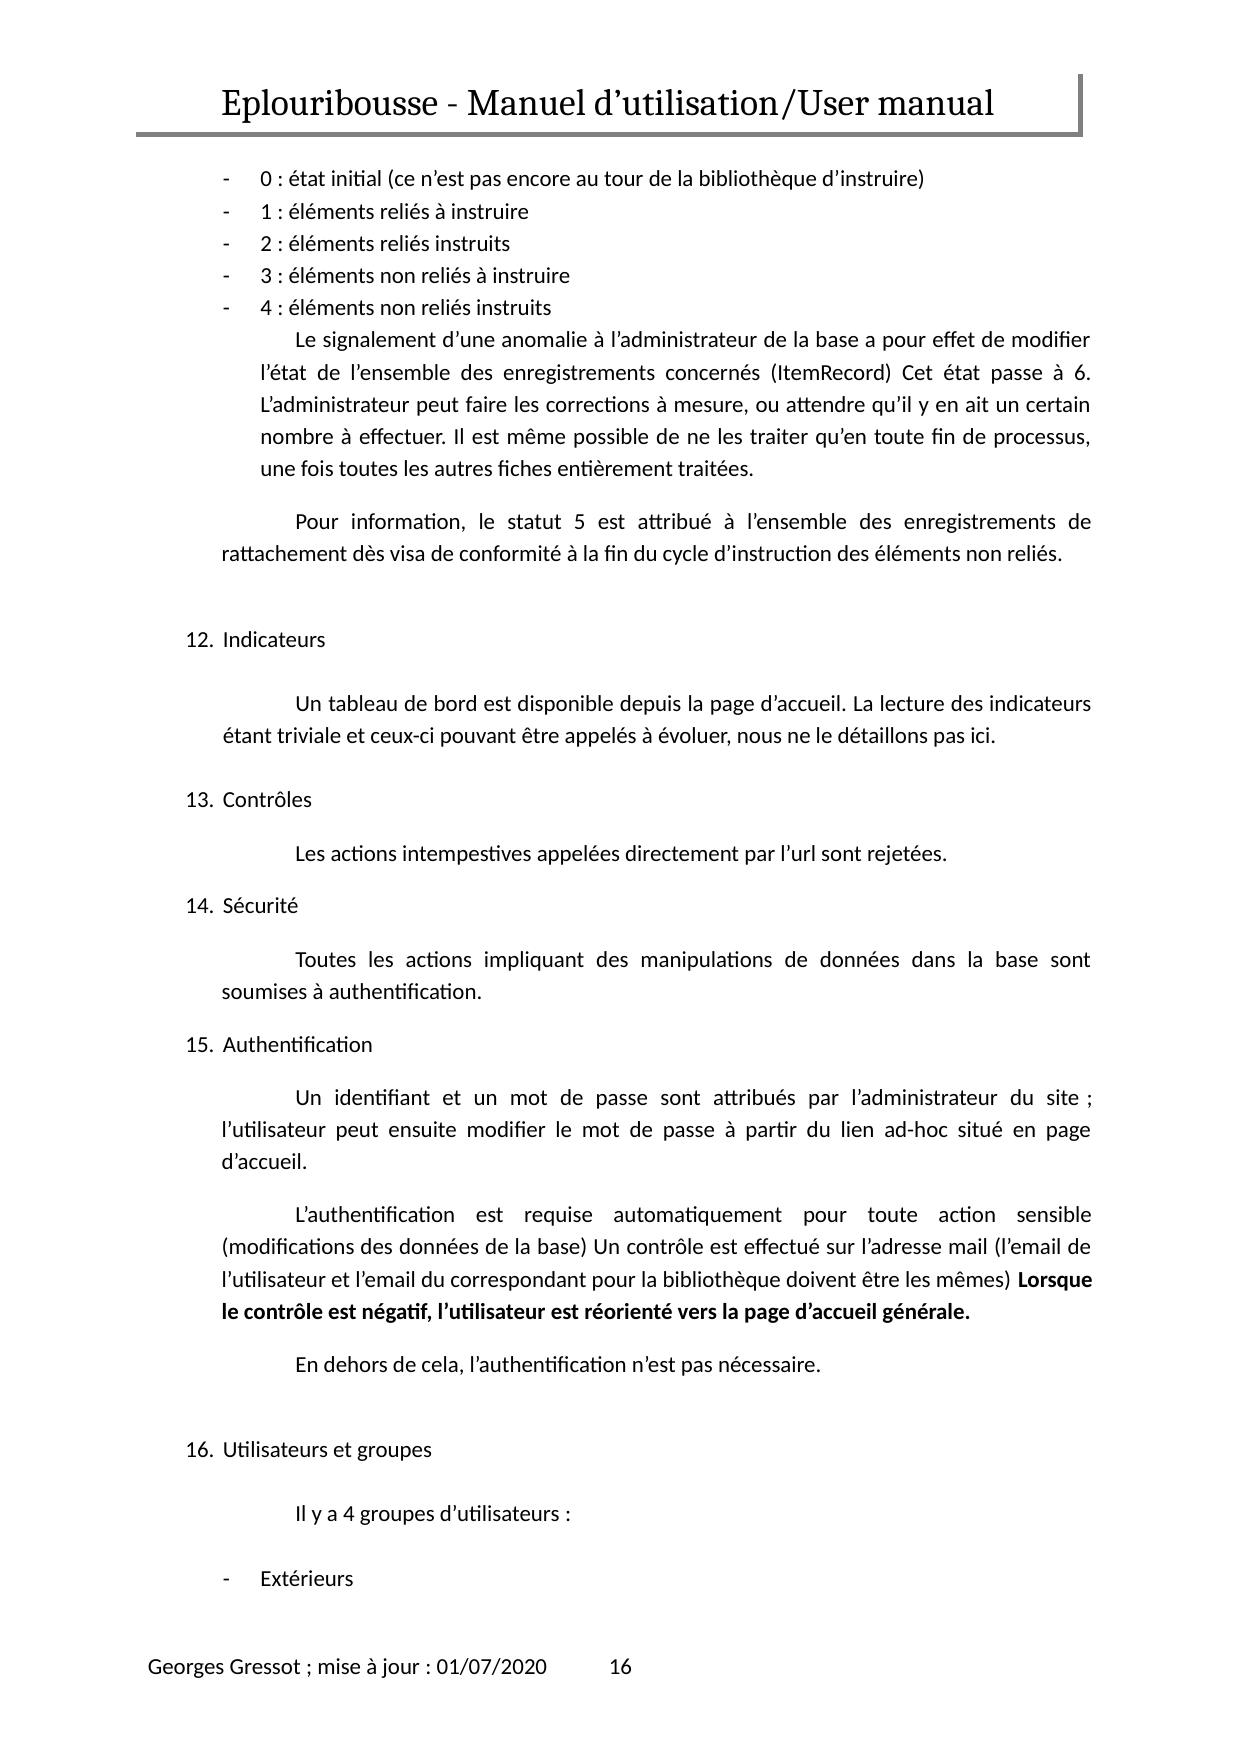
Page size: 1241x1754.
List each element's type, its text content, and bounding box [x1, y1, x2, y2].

list Indicateurs [185, 625, 1093, 653]
text Pour information, le statut 5 est attribué à l’ensemble des enregistrements de rattachement dès visa de conformité à la fin du cycle d’instruction des éléments non reliés. [221, 507, 1093, 567]
text Un identifiant et un mot de passe sont attribués par l’administrateur du site ; l’utilisateur peut ensuite modifier le mot de passe à partir du lien ad-hoc situé en page d’accueil. [221, 1083, 1093, 1175]
text En dehors de cela, l’authentification n’est pas nécessaire. [221, 1350, 1093, 1378]
text L’authentification est requise automatiquement pour toute action sensible (modifications des données de la base) Un contrôle est effectué sur l’adresse mail (l’email de l’utilisateur et l’email du correspondant pour la bibliothèque doivent être les mêmes) Lorsque le contrôle est négatif, l’utilisateur est réorienté vers la page d’accueil générale. [221, 1200, 1093, 1325]
list Contrôles [185, 786, 1093, 814]
list Utilisateurs et groupes [185, 1435, 1093, 1463]
list Authentification [185, 1030, 1093, 1058]
list 3 : éléments non reliés à instruire [223, 261, 1093, 289]
list Extérieurs [223, 1564, 1093, 1592]
list 1 : éléments reliés à instruire [223, 197, 1093, 225]
text Toutes les actions impliquant des manipulations de données dans la base sont soumises à authentification. [221, 945, 1093, 1005]
list Il y a 4 groupes d’utilisateurs : [295, 1499, 1093, 1527]
list Le signalement d’une anomalie à l’administrateur de la base a pour effet de modifier l’état de l’ensemble des enregistrements concernés (ItemRecord) Cet état passe à 6. L’administrateur peut faire les corrections à mesure, ou attendre qu’il y en ait un certain nombre à effectuer. Il est même possible de ne les traiter qu’en toute fin de processus, une fois toutes les autres fiches entièrement traitées. [260, 326, 1093, 482]
list 4 : éléments non reliés instruits [223, 293, 1093, 321]
list 0 : état initial (ce n’est pas encore au tour de la bibliothèque d’instruire) [223, 164, 1093, 193]
text Les actions intempestives appelées directement par l’url sont rejetées. [221, 839, 1093, 867]
list Un tableau de bord est disponible depuis la page d’accueil. La lecture des indicateurs étant triviale et ceux-ci pouvant être appelés à évoluer, nous ne le détaillons pas ici. [223, 689, 1093, 749]
list 2 : éléments reliés instruits [223, 229, 1093, 257]
list Sécurité [185, 892, 1093, 920]
